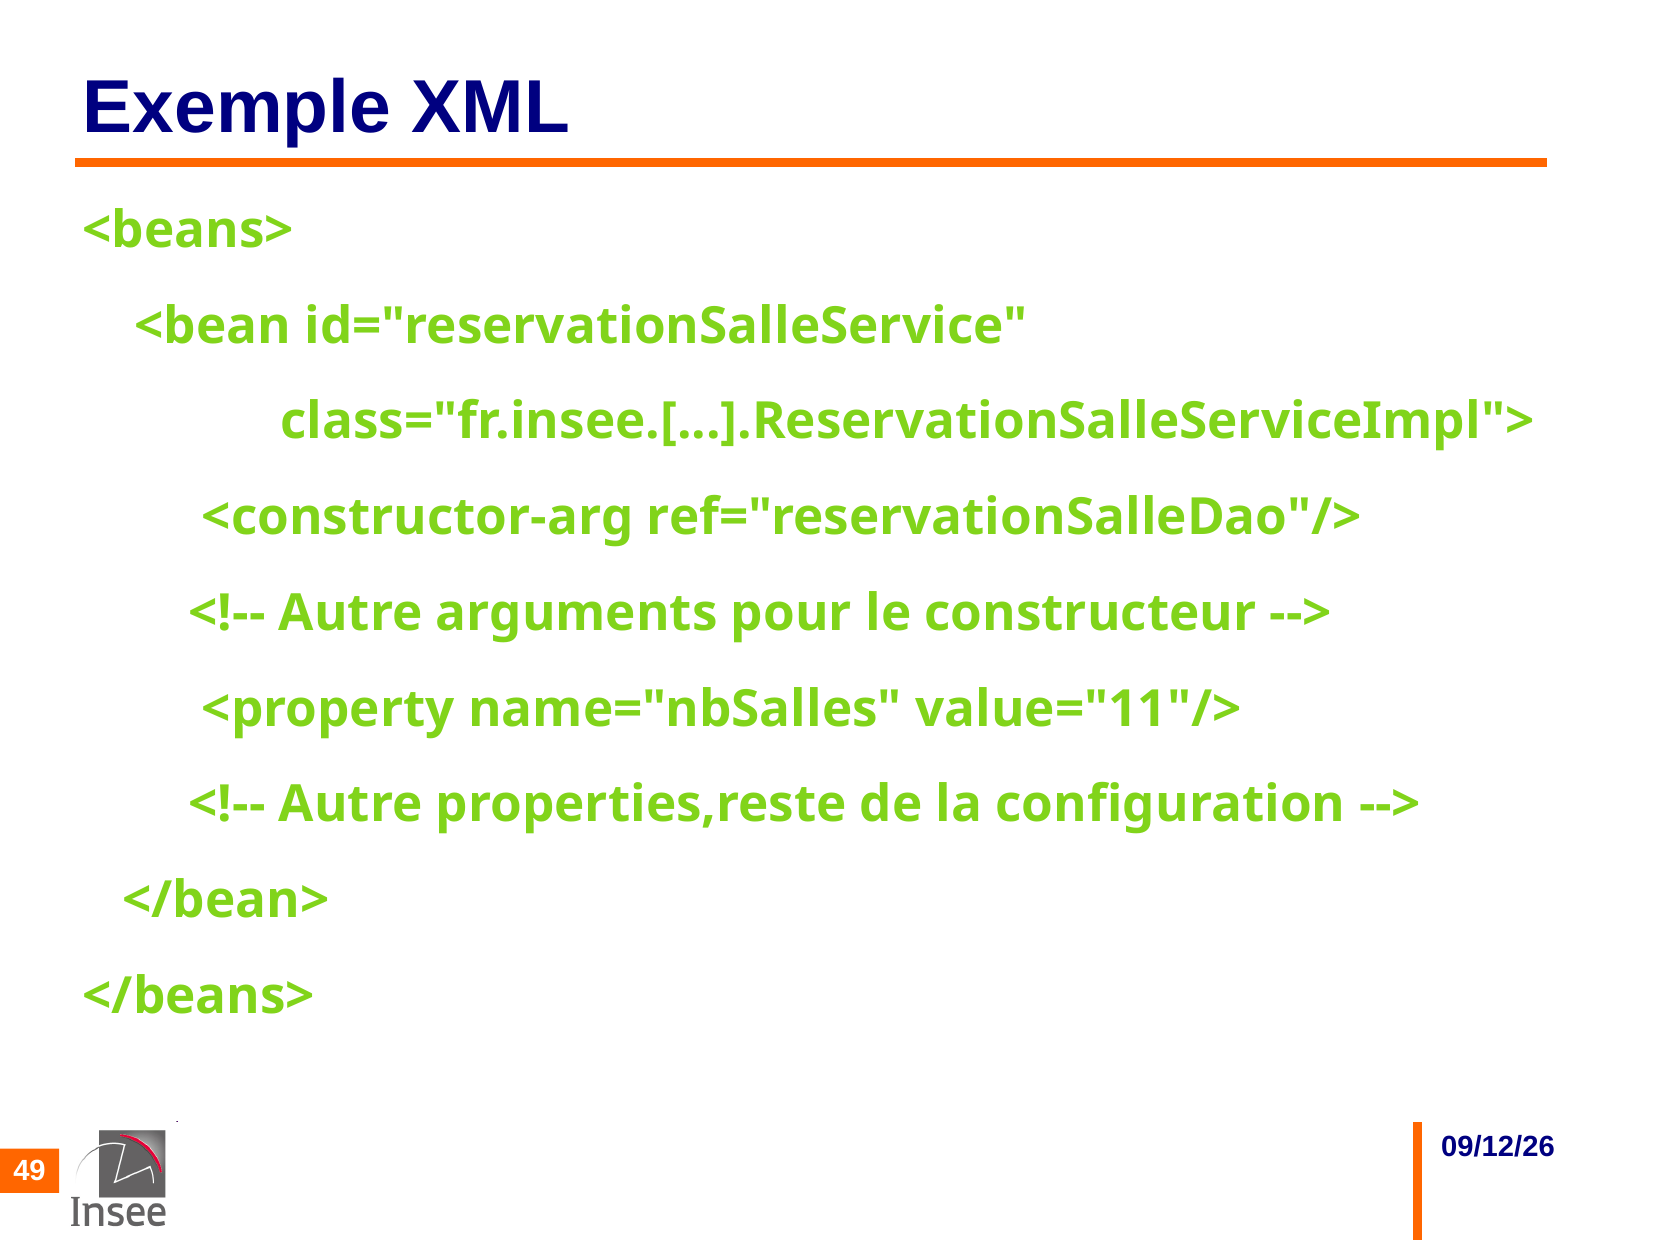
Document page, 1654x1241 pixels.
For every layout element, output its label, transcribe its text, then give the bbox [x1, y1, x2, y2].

title Exemple XML [82, 49, 1619, 163]
list <beans> <bean id="reservationSalleService" class="fr.insee.[...].ReservationSalleServiceImpl"> <constructor-arg ref="reservationSalleDao"/> <!-- Autre arguments pour le constructeur --> <property name="nbSalles" value="11"/> <!-- Autre properties,reste de la configuration --> </bean> </beans> [82, 192, 1548, 1044]
picture [62, 1121, 178, 1241]
